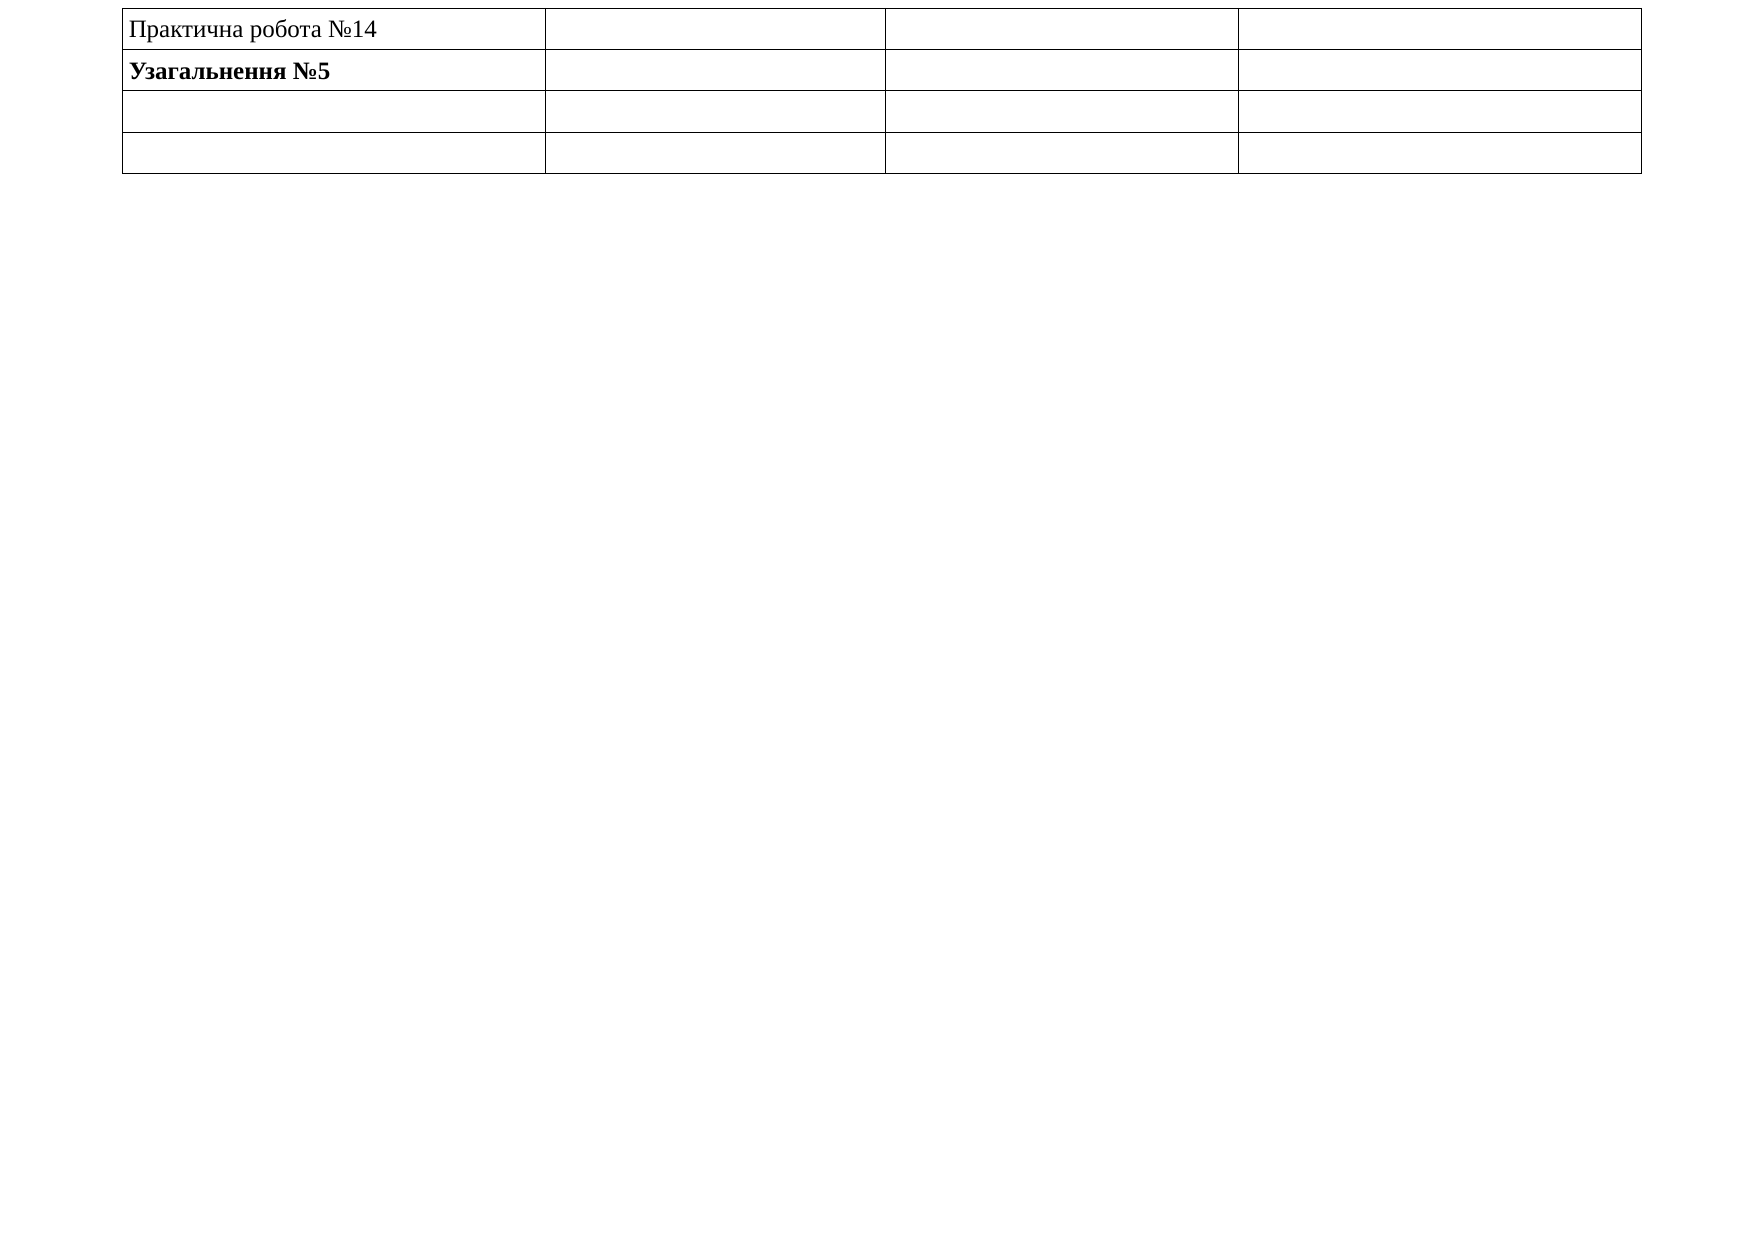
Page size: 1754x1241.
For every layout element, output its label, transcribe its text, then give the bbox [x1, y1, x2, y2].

table_cell [886, 9, 1238, 49]
table_cell [1239, 9, 1641, 49]
table_cell [1239, 133, 1641, 173]
table_cell [1239, 91, 1641, 132]
table_cell [123, 91, 545, 132]
table_cell [546, 91, 885, 132]
table_cell [886, 91, 1238, 132]
table_cell [546, 133, 885, 173]
table_cell [546, 9, 885, 49]
table_cell Узагальнення №5 [123, 50, 545, 90]
table_cell [886, 50, 1238, 90]
table_cell [886, 133, 1238, 173]
table_cell Практична робота №14 [123, 9, 545, 49]
table_cell [1239, 50, 1641, 90]
table_cell [123, 133, 545, 173]
table_cell [546, 50, 885, 90]
